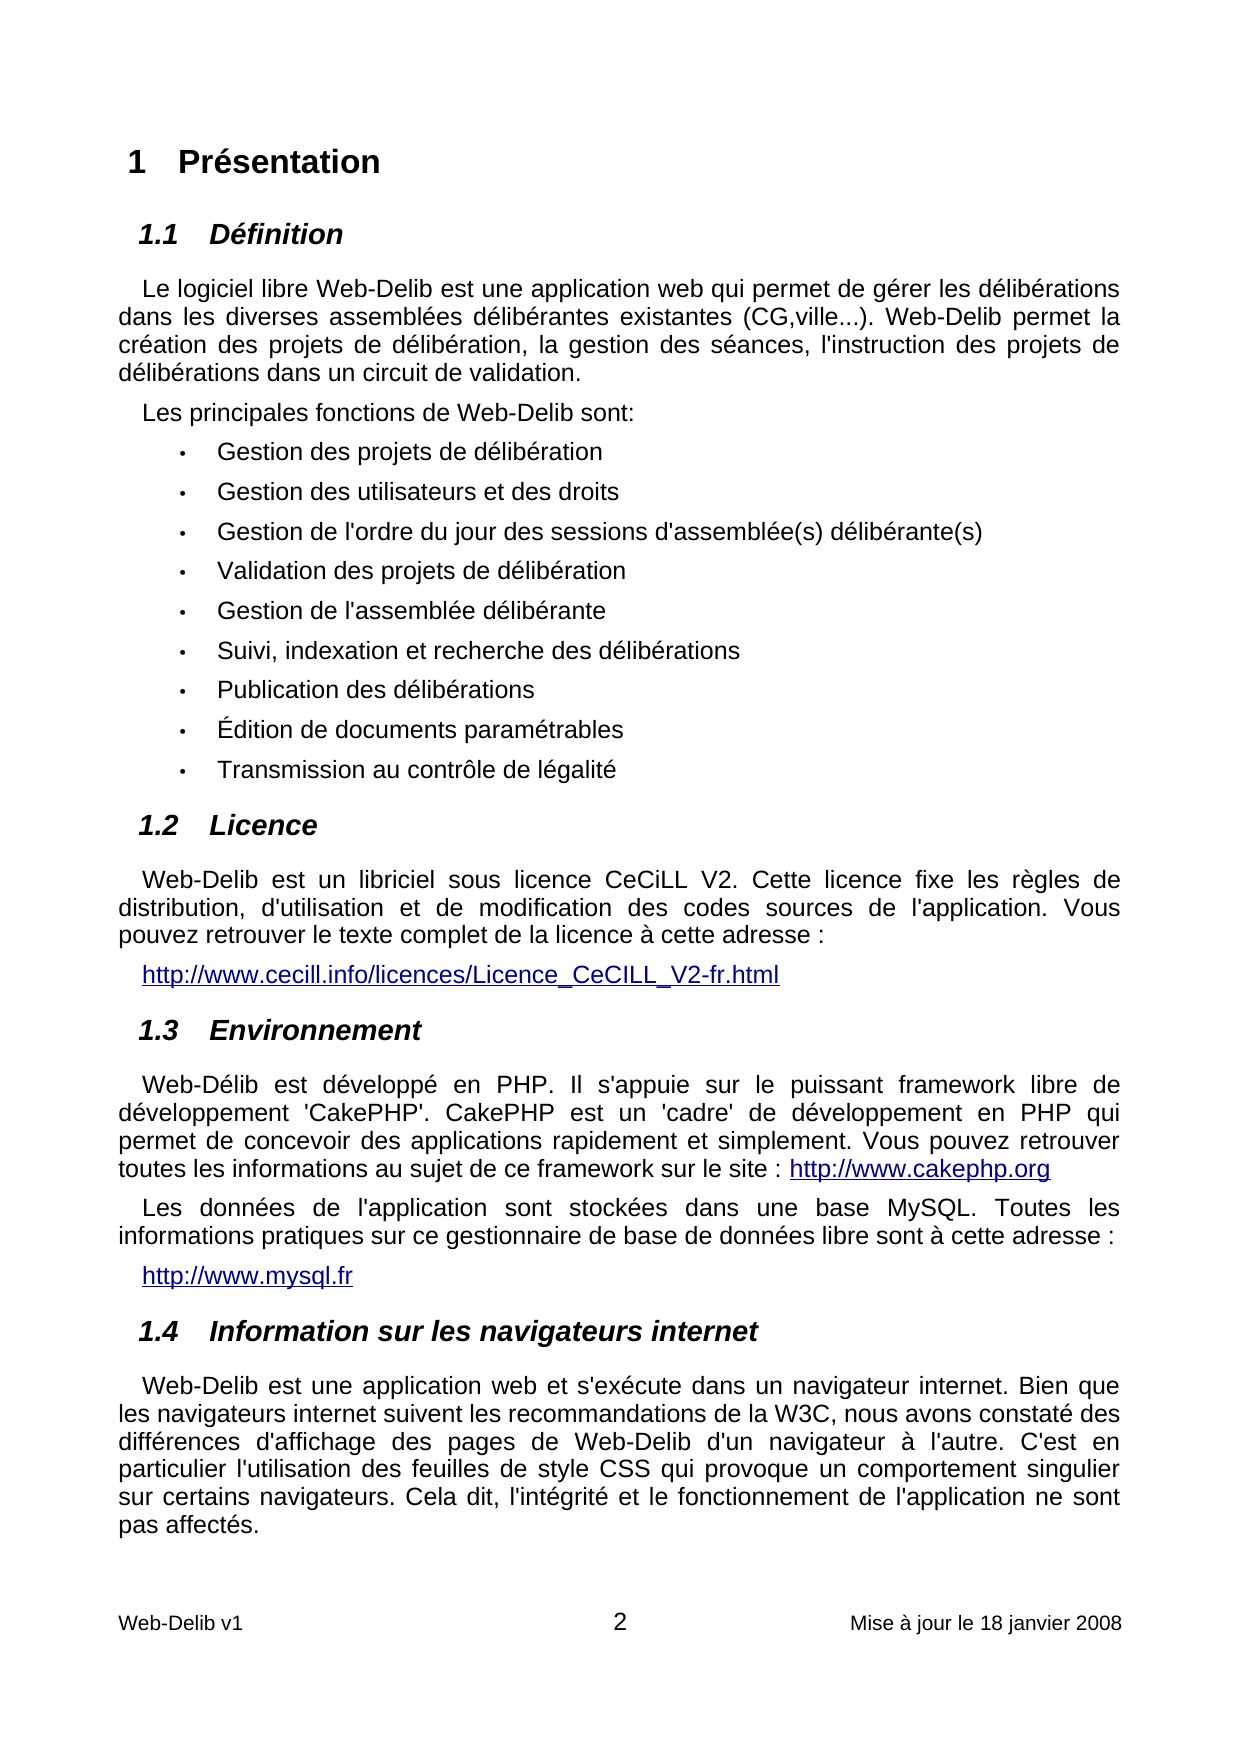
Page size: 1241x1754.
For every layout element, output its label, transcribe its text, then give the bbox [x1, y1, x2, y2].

text http://www.mysql.fr [118, 1262, 1122, 1290]
subtitle Licence [118, 808, 1122, 841]
list Gestion des utilisateurs et des droits [156, 478, 1122, 506]
list Publication des délibérations [156, 676, 1122, 704]
list Gestion des projets de délibération [156, 438, 1122, 466]
list Gestion de l'ordre du jour des sessions d'assemblée(s) délibérante(s) [156, 517, 1122, 545]
text http://www.cecill.info/licences/Licence_CeCILL_V2-fr.html [118, 961, 1122, 989]
text Les principales fonctions de Web-Delib sont: [118, 398, 1122, 426]
list Gestion de l'assemblée délibérante [156, 597, 1122, 625]
subtitle Environnement [118, 1014, 1122, 1046]
list Validation des projets de délibération [156, 557, 1122, 585]
list Édition de documents paramétrables [156, 716, 1122, 744]
text Le logiciel libre Web-Delib est une application web qui permet de gérer les délibérations dans les diverses assemblées délibérantes existantes (CG,ville...). Web-Delib permet la création des projets de délibération, la gestion des séances, l'instruction des projets de délibérations dans un circuit de validation. [118, 275, 1122, 387]
list Transmission au contrôle de légalité [156, 756, 1122, 783]
text Web-Delib est une application web et s'exécute dans un navigateur internet. Bien que les navigateurs internet suivent les recommandations de la W3C, nous avons constaté des différences d'affichage des pages de Web-Delib d'un navigateur à l'autre. C'est en particulier l'utilisation des feuilles de style CSS qui provoque un comportement singulier sur certains navigateurs. Cela dit, l'intégrité et le fonctionnement de l'application ne sont pas affectés. [118, 1372, 1122, 1539]
list Suivi, indexation et recherche des délibérations [156, 637, 1122, 664]
subtitle Présentation [118, 143, 1122, 181]
subtitle Définition [118, 218, 1122, 251]
subtitle Information sur les navigateurs internet [118, 1315, 1122, 1347]
text Les données de l'application sont stockées dans une base MySQL. Toutes les informations pratiques sur ce gestionnaire de base de données libre sont à cette adresse : [118, 1194, 1122, 1250]
text Web-Delib est un libriciel sous licence CeCiLL V2. Cette licence fixe les règles de distribution, d'utilisation et de modification des codes sources de l'application. Vous pouvez retrouver le texte complet de la licence à cette adresse : [118, 865, 1122, 949]
text Web-Délib est développé en PHP. Il s'appuie sur le puissant framework libre de développement 'CakePHP'. CakePHP est un 'cadre' de développement en PHP qui permet de concevoir des applications rapidement et simplement. Vous pouvez retrouver toutes les informations au sujet de ce framework sur le site : http://www.cakephp.org [118, 1071, 1122, 1182]
